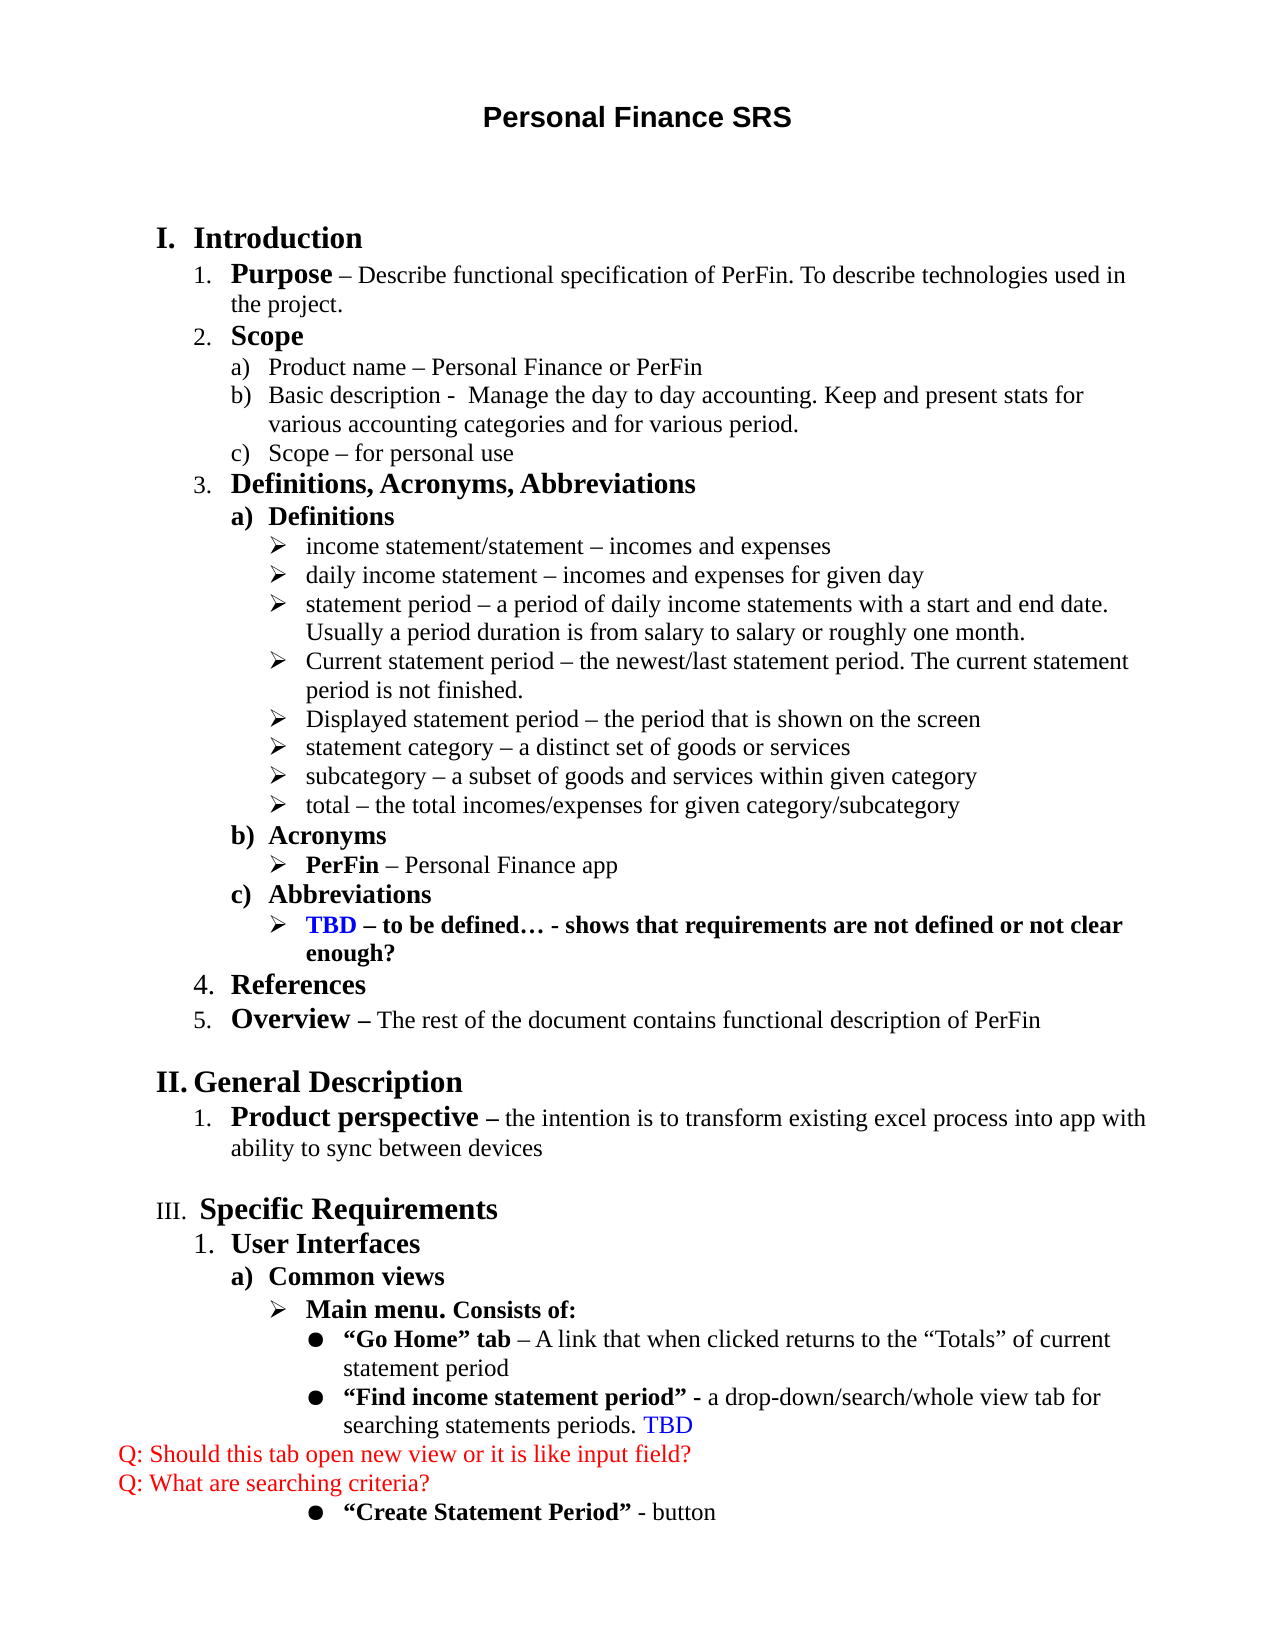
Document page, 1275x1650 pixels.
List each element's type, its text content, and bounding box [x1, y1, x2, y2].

list statement category – a distinct set of goods or services [268, 732, 1157, 761]
list Definitions [231, 500, 1157, 531]
list “Create Statement Period” - button [306, 1497, 1157, 1526]
list User Interfaces [193, 1226, 1157, 1259]
list Displayed statement period – the period that is shown on the screen [268, 704, 1157, 732]
list General Description [156, 1063, 1157, 1099]
list income statement/statement – incomes and expenses [268, 531, 1157, 560]
list Abbreviations [231, 879, 1157, 910]
list Purpose – Describe functional specification of PerFin. To describe technologies used in the project. [193, 256, 1157, 318]
list “Find income statement period” - a drop-down/search/whole view tab for searching statements periods. TBD [306, 1382, 1157, 1439]
list Scope – for personal use [231, 438, 1157, 467]
list Overview – The rest of the document contains functional description of PerFin [193, 1001, 1157, 1034]
list total – the total incomes/expenses for given category/subcategory [268, 790, 1157, 819]
list Specific Requirements [156, 1190, 1157, 1226]
list Main menu. Consists of: [268, 1291, 1157, 1324]
list TBD – to be defined… - shows that requirements are not defined or not clear enough? [268, 910, 1157, 967]
list daily income statement – incomes and expenses for given day [268, 560, 1157, 589]
list Current statement period – the newest/last statement period. The current statement period is not finished. [268, 646, 1157, 704]
list statement period – a period of daily income statements with a start and end date. Usually a period duration is from salary to salary or roughly one month. [268, 589, 1157, 646]
text Q: What are searching criteria? [118, 1468, 1157, 1497]
text Q: Should this tab open new view or it is like input field? [118, 1439, 1157, 1468]
list subcategory – a subset of goods and services within given category [268, 761, 1157, 790]
list PerFin – Personal Finance app [268, 850, 1157, 879]
list Product perspective – the intention is to transform existing excel process into app with ability to sync between devices [193, 1099, 1157, 1161]
list Product name – Personal Finance or PerFin [231, 352, 1157, 380]
list “Go Home” tab – A link that when clicked returns to the “Totals” of current statement period [306, 1324, 1157, 1382]
list References [193, 967, 1157, 1001]
list Common views [231, 1259, 1157, 1291]
list Scope [193, 318, 1157, 352]
list Acronyms [231, 819, 1157, 850]
list Introduction [156, 220, 1157, 256]
list Definitions, Acronyms, Abbreviations [193, 467, 1157, 500]
list Basic description - Manage the day to day accounting. Keep and present stats for various accounting categories and for various period. [231, 380, 1157, 438]
